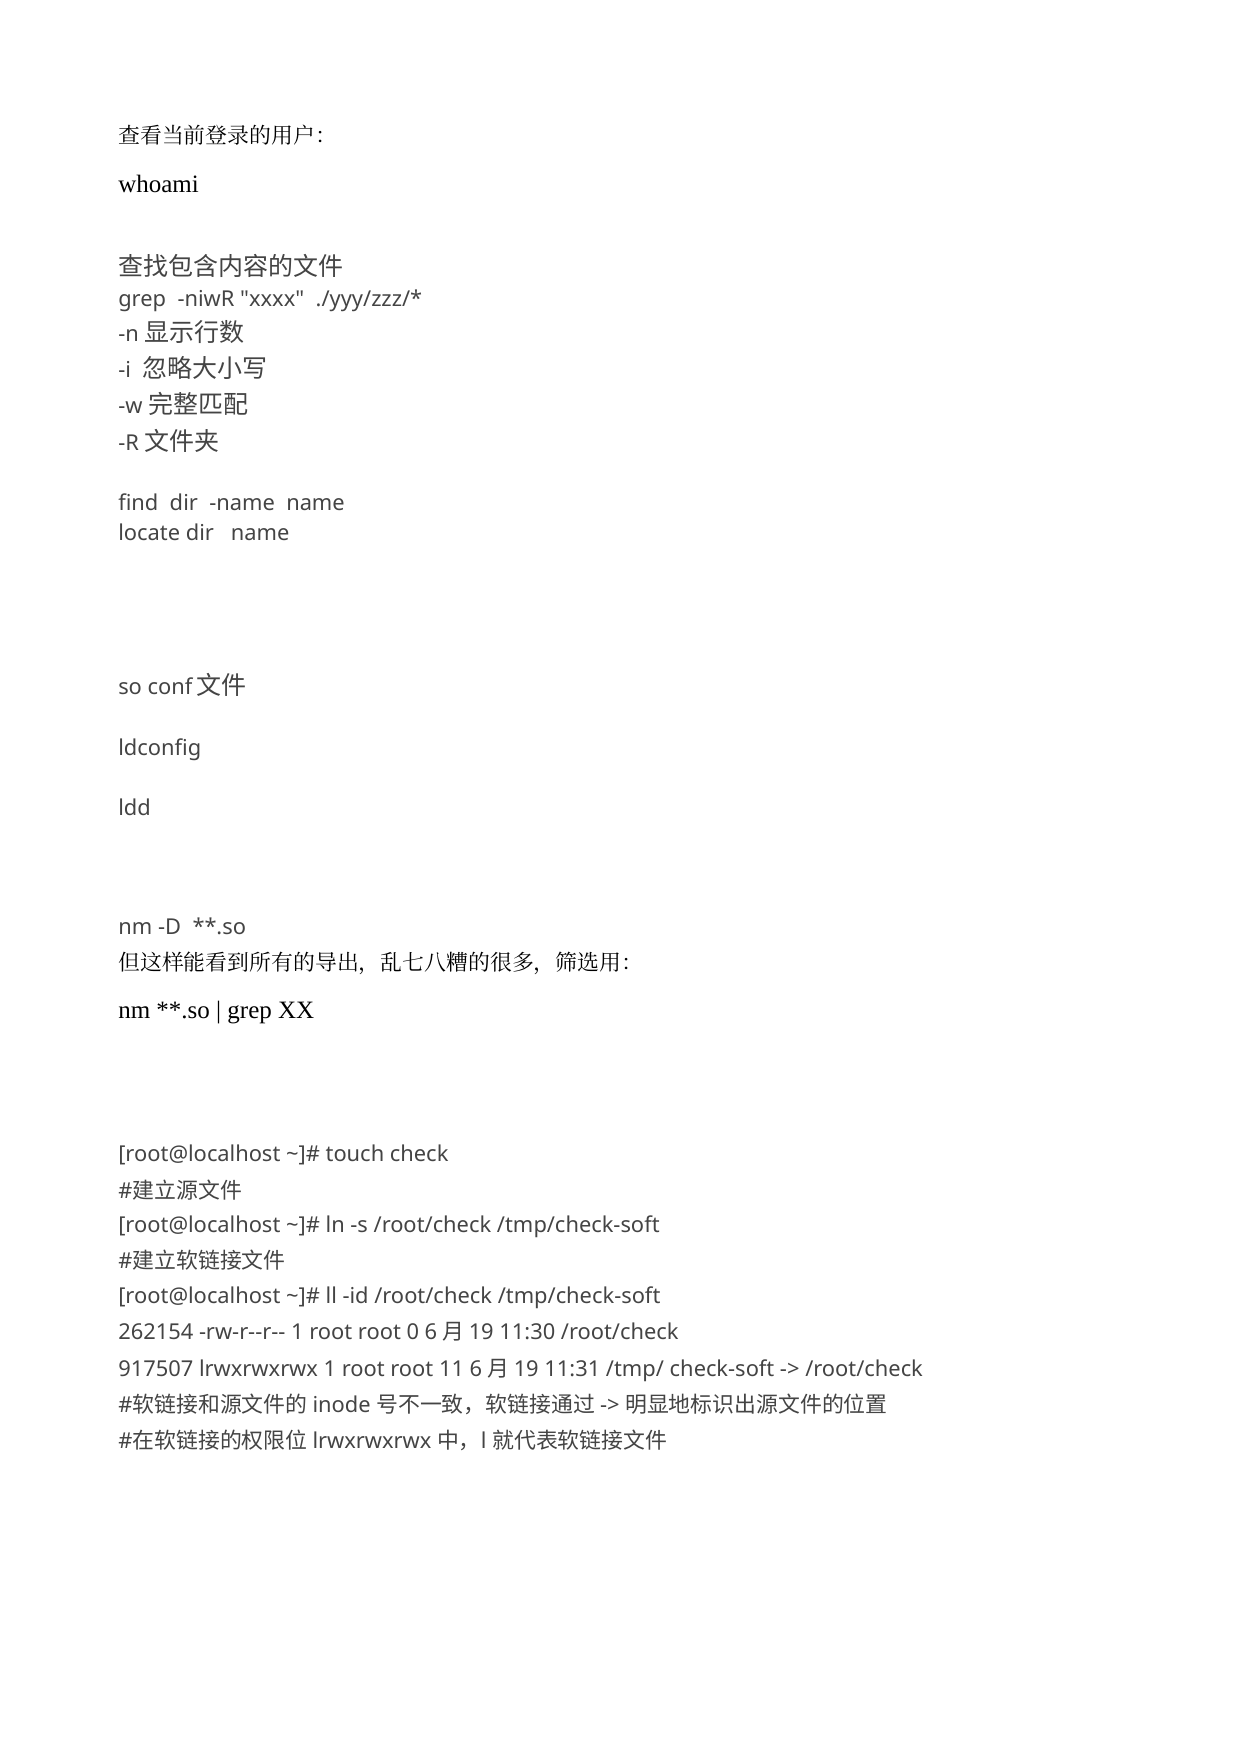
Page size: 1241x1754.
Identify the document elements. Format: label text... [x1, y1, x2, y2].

text ldconfig [118, 732, 1122, 762]
text ldd [118, 791, 1122, 821]
text 查找包含内容的文件 [118, 246, 1122, 282]
text -w 完整匹配 [118, 385, 1122, 421]
text so conf文件 [118, 666, 1122, 702]
text [root@localhost ~]# touch check #建立源文件 [root@localhost ~]# ln -s /root/check /tmp/check-soft #建立软链接文件 [root@localhost ~]# ll -id /root/check /tmp/check-soft 262154 -rw-r--r-- 1 root root 0 6月 19 11:30 /root/check 917507 lrwxrwxrwx 1 root root 11 6月 19 11:31 /tmp/ check-soft -> /root/check #软链接和源文件的 inode 号不一致，软链接通过 -> 明显地标识出源文件的位置 #在软链接的权限位 lrwxrwxrwx 中，l 就代表软链接文件 [118, 1138, 1122, 1455]
text grep -niwR "xxxx" ./yyy/zzz/* [118, 282, 1122, 312]
text whoami [118, 169, 1122, 198]
text 查看当前登录的用户： [118, 118, 1122, 149]
text nm -D **.so [118, 911, 1122, 940]
text nm **.so | grep XX [118, 996, 1122, 1024]
text 但这样能看到所有的导出，乱七八糟的很多，筛选用： [118, 945, 1122, 976]
text -n 显示行数 [118, 312, 1122, 348]
text -R 文件夹 [118, 421, 1122, 457]
text locate dir name [118, 517, 1122, 547]
text -i 忽略大小写 [118, 348, 1122, 385]
text find dir -name name [118, 487, 1122, 517]
